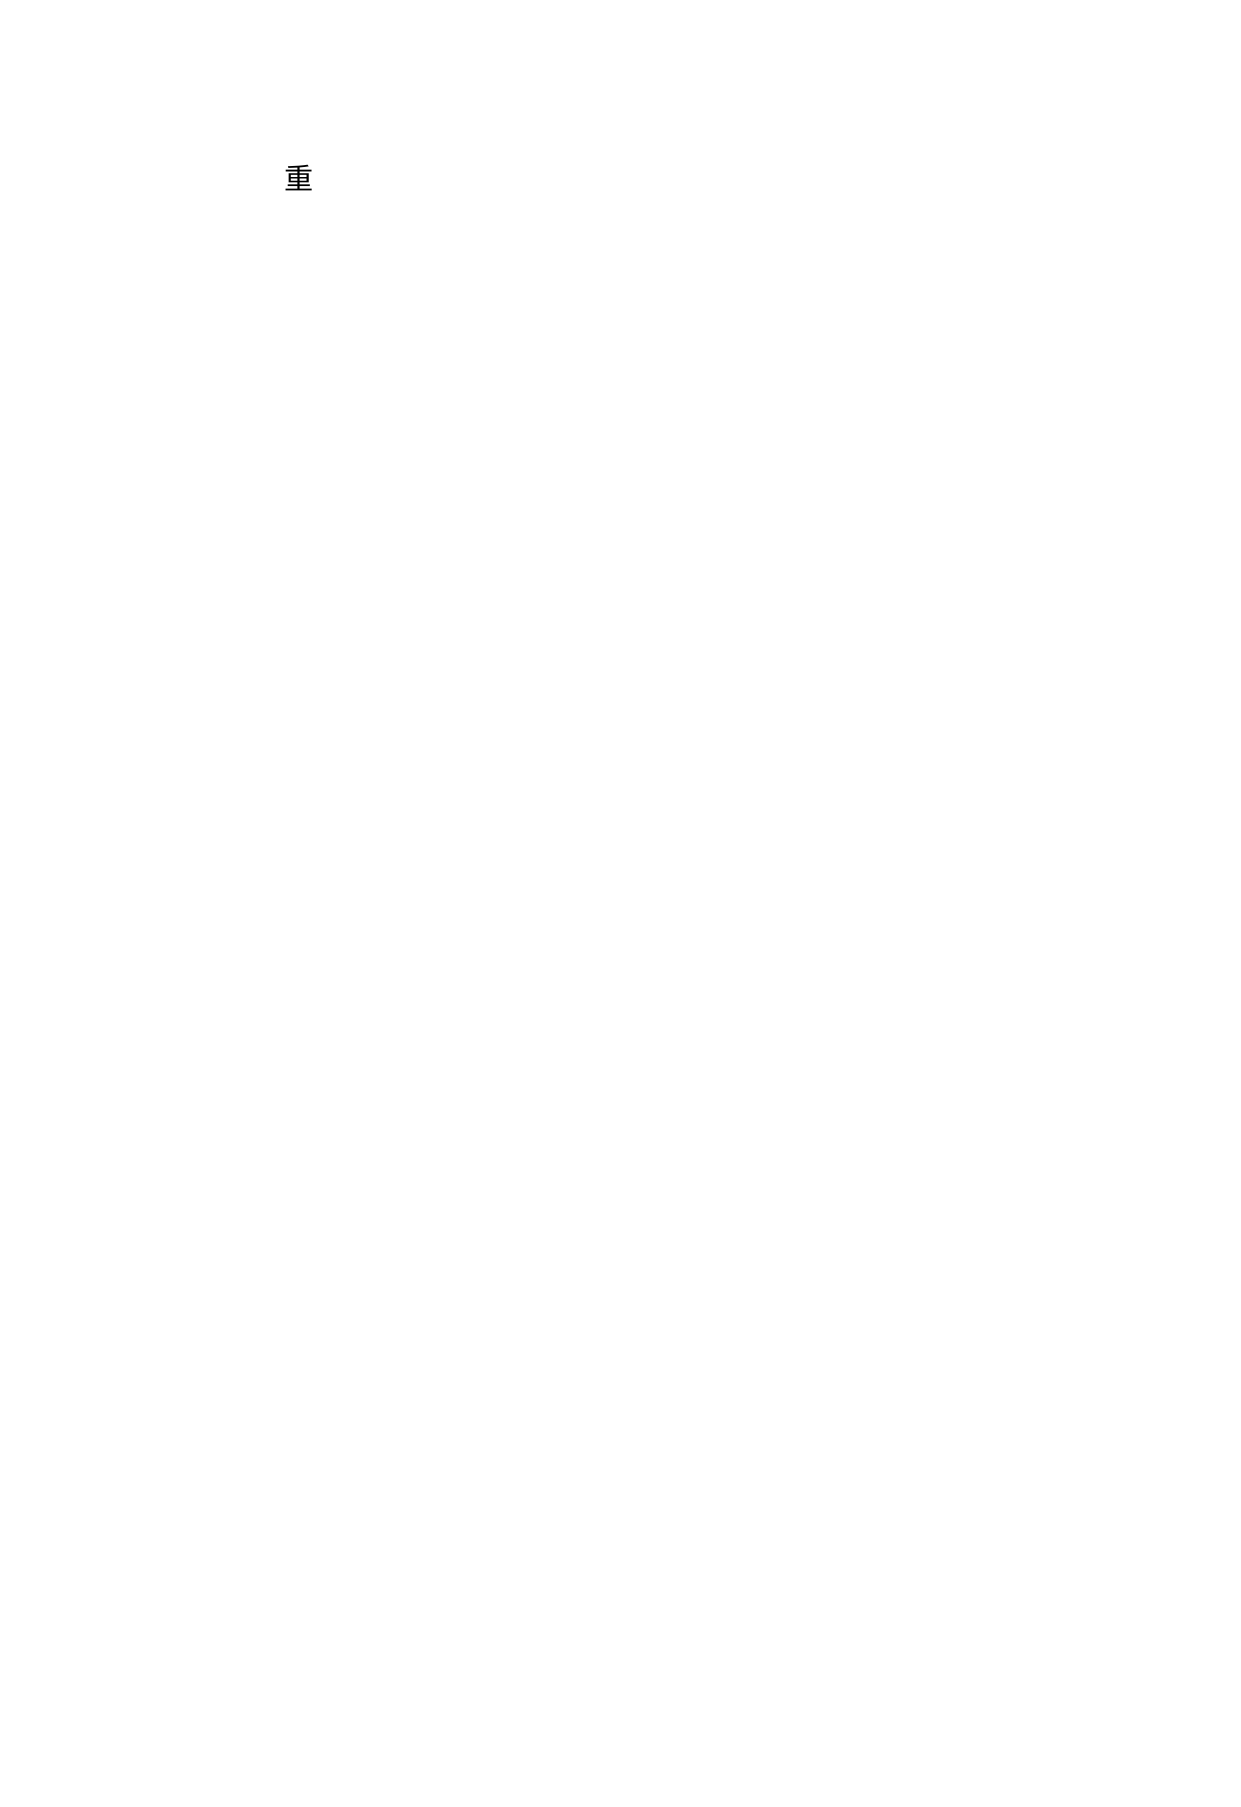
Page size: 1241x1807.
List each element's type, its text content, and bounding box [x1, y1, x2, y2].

text 重 [284, 156, 1107, 198]
